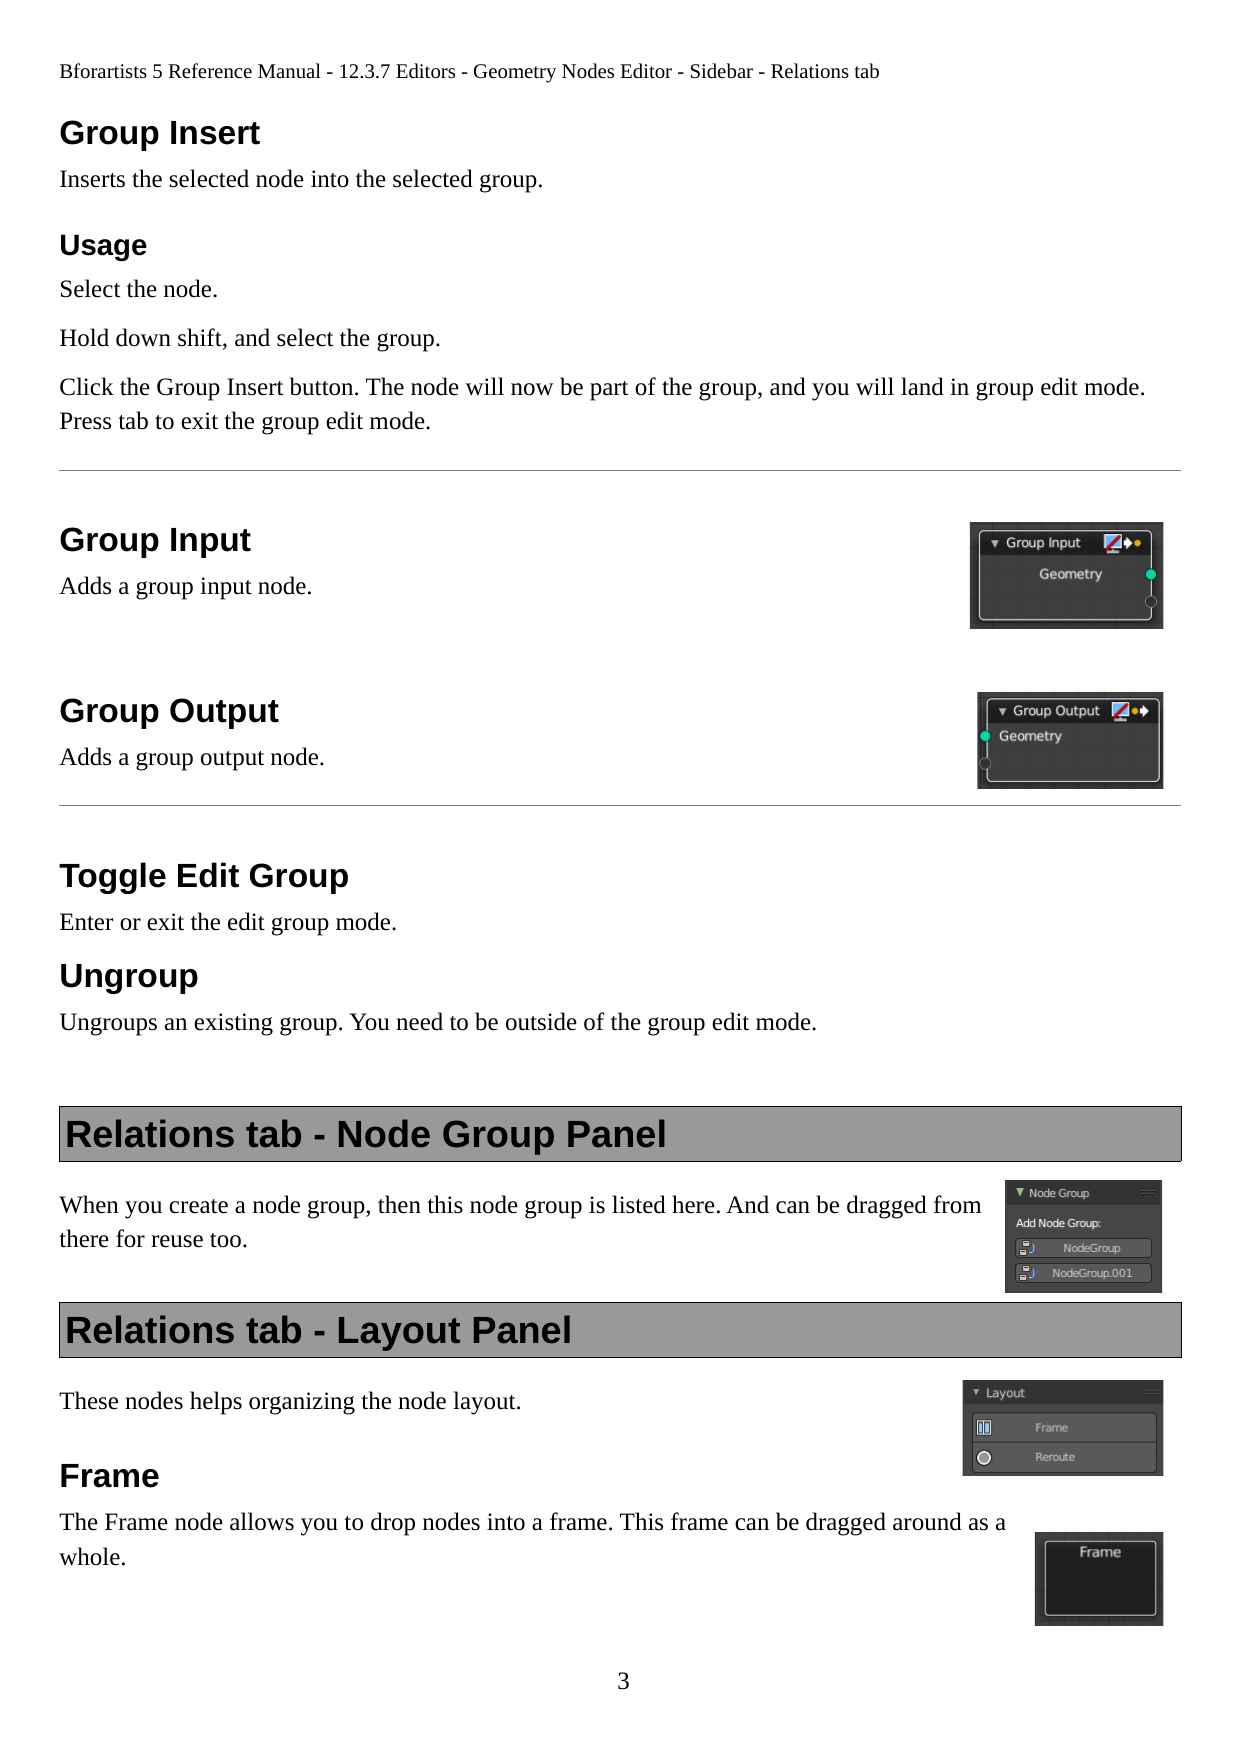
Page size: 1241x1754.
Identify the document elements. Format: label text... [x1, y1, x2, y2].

text [1164, 571, 1181, 600]
subtitle Frame [59, 1456, 1181, 1494]
text Adds a group input node. [59, 571, 969, 600]
subtitle Ungroup [59, 956, 1181, 995]
text Inserts the selected node into the selected group. [59, 164, 1181, 192]
subtitle Group Output [59, 690, 1181, 729]
picture [969, 522, 1164, 629]
subtitle Group Input [59, 520, 1181, 559]
text Click the Group Insert button. The node will now be part of the group, and you will land in group edit mode. Press tab to exit the group edit mode. [59, 372, 1181, 435]
table_header Relations tab - Node Group Panel [60, 1107, 1181, 1161]
text Select the node. [59, 274, 1181, 302]
picture [1034, 1532, 1164, 1626]
subtitle Toggle Edit Group [59, 856, 1181, 894]
table_header Relations tab - Layout Panel [60, 1303, 1181, 1357]
picture [977, 692, 1164, 789]
picture [962, 1380, 1164, 1476]
text Enter or exit the edit group mode. [59, 907, 1181, 936]
subtitle Group Insert [59, 113, 1181, 151]
text The Frame node allows you to drop nodes into a frame. This frame can be dragged around as a whole. [59, 1507, 1181, 1570]
text Adds a group output node. [59, 742, 977, 770]
text These nodes helps organizing the node layout. [59, 1386, 962, 1415]
subtitle Usage [59, 227, 1181, 261]
text Hold down shift, and select the group. [59, 323, 1181, 351]
picture [1005, 1180, 1163, 1293]
text Ungroups an existing group. You need to be outside of the group edit mode. [59, 1007, 1181, 1036]
text When you create a node group, then this node group is listed here. And can be dragged from there for reuse too. [59, 1190, 1005, 1253]
